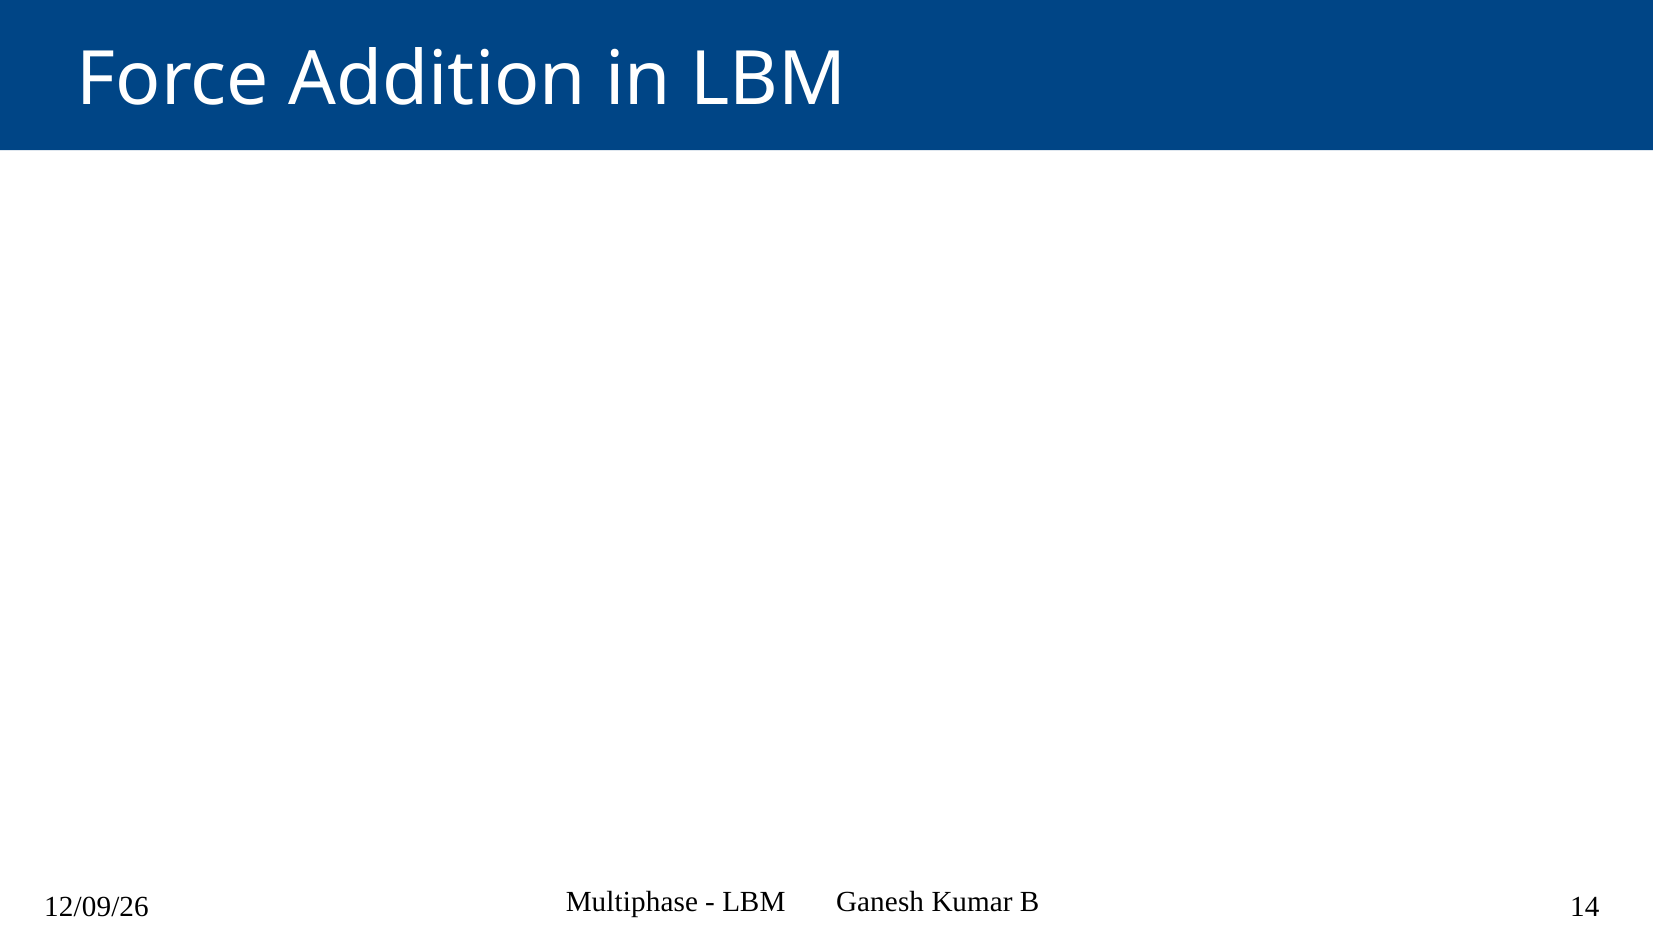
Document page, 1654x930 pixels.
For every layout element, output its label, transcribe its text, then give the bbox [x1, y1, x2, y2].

title Force Addition in LBM [0, 0, 1653, 151]
